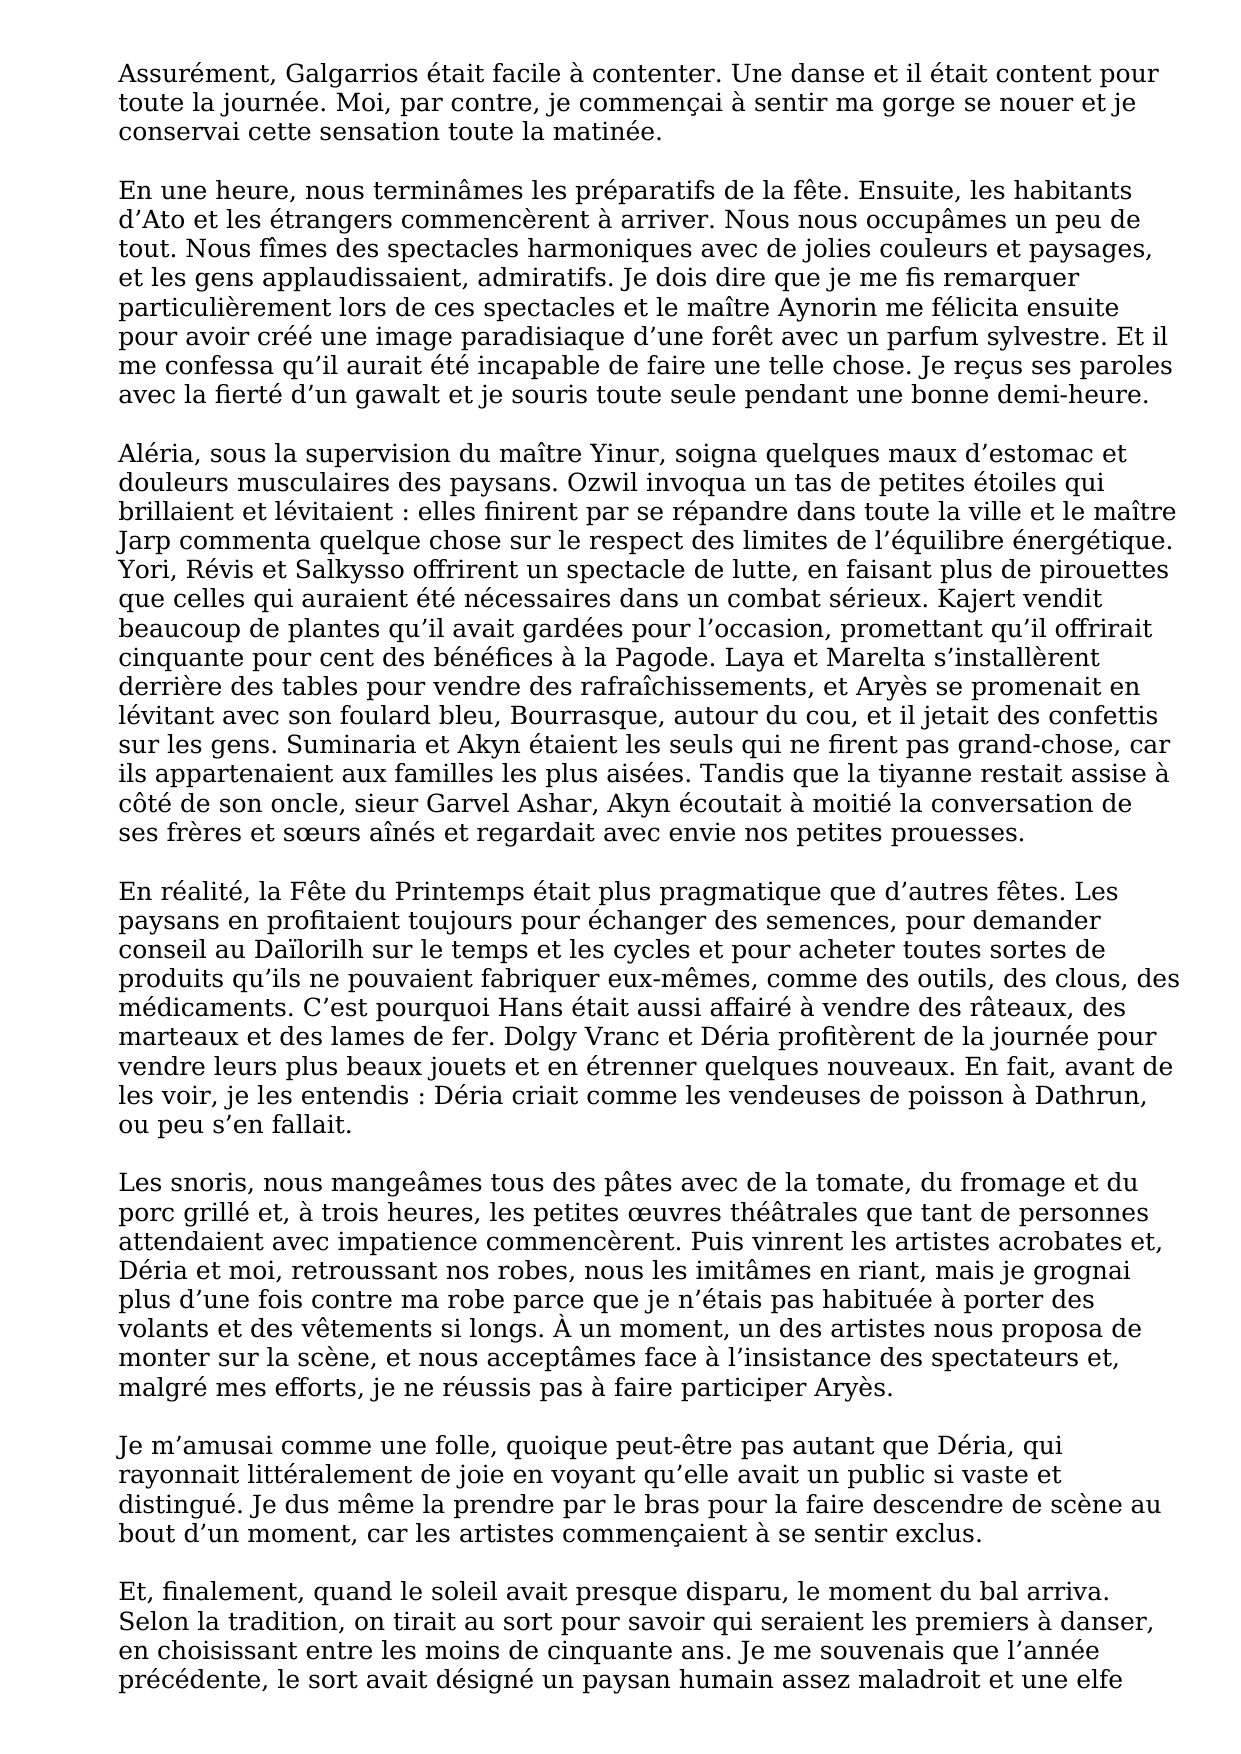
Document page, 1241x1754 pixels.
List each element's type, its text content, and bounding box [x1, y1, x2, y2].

text Et, finalement, quand le soleil avait presque disparu, le moment du bal arriva. Selon la tradition, on tirait au sort pour savoir qui seraient les premiers à danser, en choisissant entre les moins de cinquante ans. Je me souvenais que l’année précédente, le sort avait désigné un paysan humain assez maladroit et une elfe [118, 1578, 1181, 1694]
text Assurément, Galgarrios était facile à contenter. Une danse et il était content pour toute la journée. Moi, par contre, je commençai à sentir ma gorge se nouer et je conservai cette sensation toute la matinée. [118, 59, 1181, 147]
text En réalité, la Fête du Printemps était plus pragmatique que d’autres fêtes. Les paysans en profitaient toujours pour échanger des semences, pour demander conseil au Daïlorilh sur le temps et les cycles et pour acheter toutes sortes de produits qu’ils ne pouvaient fabriquer eux-mêmes, comme des outils, des clous, des médicaments. C’est pourquoi Hans était aussi affairé à vendre des râteaux, des marteaux et des lames de fer. Dolgy Vranc et Déria profitèrent de la journée pour vendre leurs plus beaux jouets et en étrenner quelques nouveaux. En fait, avant de les voir, je les entendis : Déria criait comme les vendeuses de poisson à Dathrun, ou peu s’en fallait. [118, 877, 1181, 1139]
text En une heure, nous terminâmes les préparatifs de la fête. Ensuite, les habitants d’Ato et les étrangers commencèrent à arriver. Nous nous occupâmes un peu de tout. Nous fîmes des spectacles harmoniques avec de jolies couleurs et paysages, et les gens applaudissaient, admiratifs. Je dois dire que je me fis remarquer particulièrement lors de ces spectacles et le maître Aynorin me félicita ensuite pour avoir créé une image paradisiaque d’une forêt avec un parfum sylvestre. Et il me confessa qu’il aurait été incapable de faire une telle chose. Je reçus ses paroles avec la fierté d’un gawalt et je souris toute seule pendant une bonne demi-heure. [118, 176, 1181, 409]
text Aléria, sous la supervision du maître Yinur, soigna quelques maux d’estomac et douleurs musculaires des paysans. Ozwil invoqua un tas de petites étoiles qui brillaient et lévitaient : elles finirent par se répandre dans toute la ville et le maître Jarp commenta quelque chose sur le respect des limites de l’équilibre énergétique. Yori, Révis et Salkysso offrirent un spectacle de lutte, en faisant plus de pirouettes que celles qui auraient été nécessaires dans un combat sérieux. Kajert vendit beaucoup de plantes qu’il avait gardées pour l’occasion, promettant qu’il offrirait cinquante pour cent des bénéfices à la Pagode. Laya et Marelta s’installèrent derrière des tables pour vendre des rafraîchissements, et Aryès se promenait en lévitant avec son foulard bleu, Bourrasque, autour du cou, et il jetait des confettis sur les gens. Suminaria et Akyn étaient les seuls qui ne firent pas grand-chose, car ils appartenaient aux familles les plus aisées. Tandis que la tiyanne restait assise à côté de son oncle, sieur Garvel Ashar, Akyn écoutait à moitié la conversation de ses frères et sœurs aînés et regardait avec envie nos petites prouesses. [118, 439, 1181, 847]
text Je m’amusai comme une folle, quoique peut-être pas autant que Déria, qui rayonnait littéralement de joie en voyant qu’elle avait un public si vaste et distingué. Je dus même la prendre par le bras pour la faire descendre de scène au bout d’un moment, car les artistes commençaient à se sentir exclus. [118, 1431, 1181, 1548]
text Les snoris, nous mangeâmes tous des pâtes avec de la tomate, du fromage et du porc grillé et, à trois heures, les petites œuvres théâtrales que tant de personnes attendaient avec impatience commencèrent. Puis vinrent les artistes acrobates et, Déria et moi, retroussant nos robes, nous les imitâmes en riant, mais je grognai plus d’une fois contre ma robe parce que je n’étais pas habituée à porter des volants et des vêtements si longs. À un moment, un des artistes nous proposa de monter sur la scène, et nous acceptâmes face à l’insistance des spectateurs et, malgré mes efforts, je ne réussis pas à faire participer Aryès. [118, 1169, 1181, 1402]
